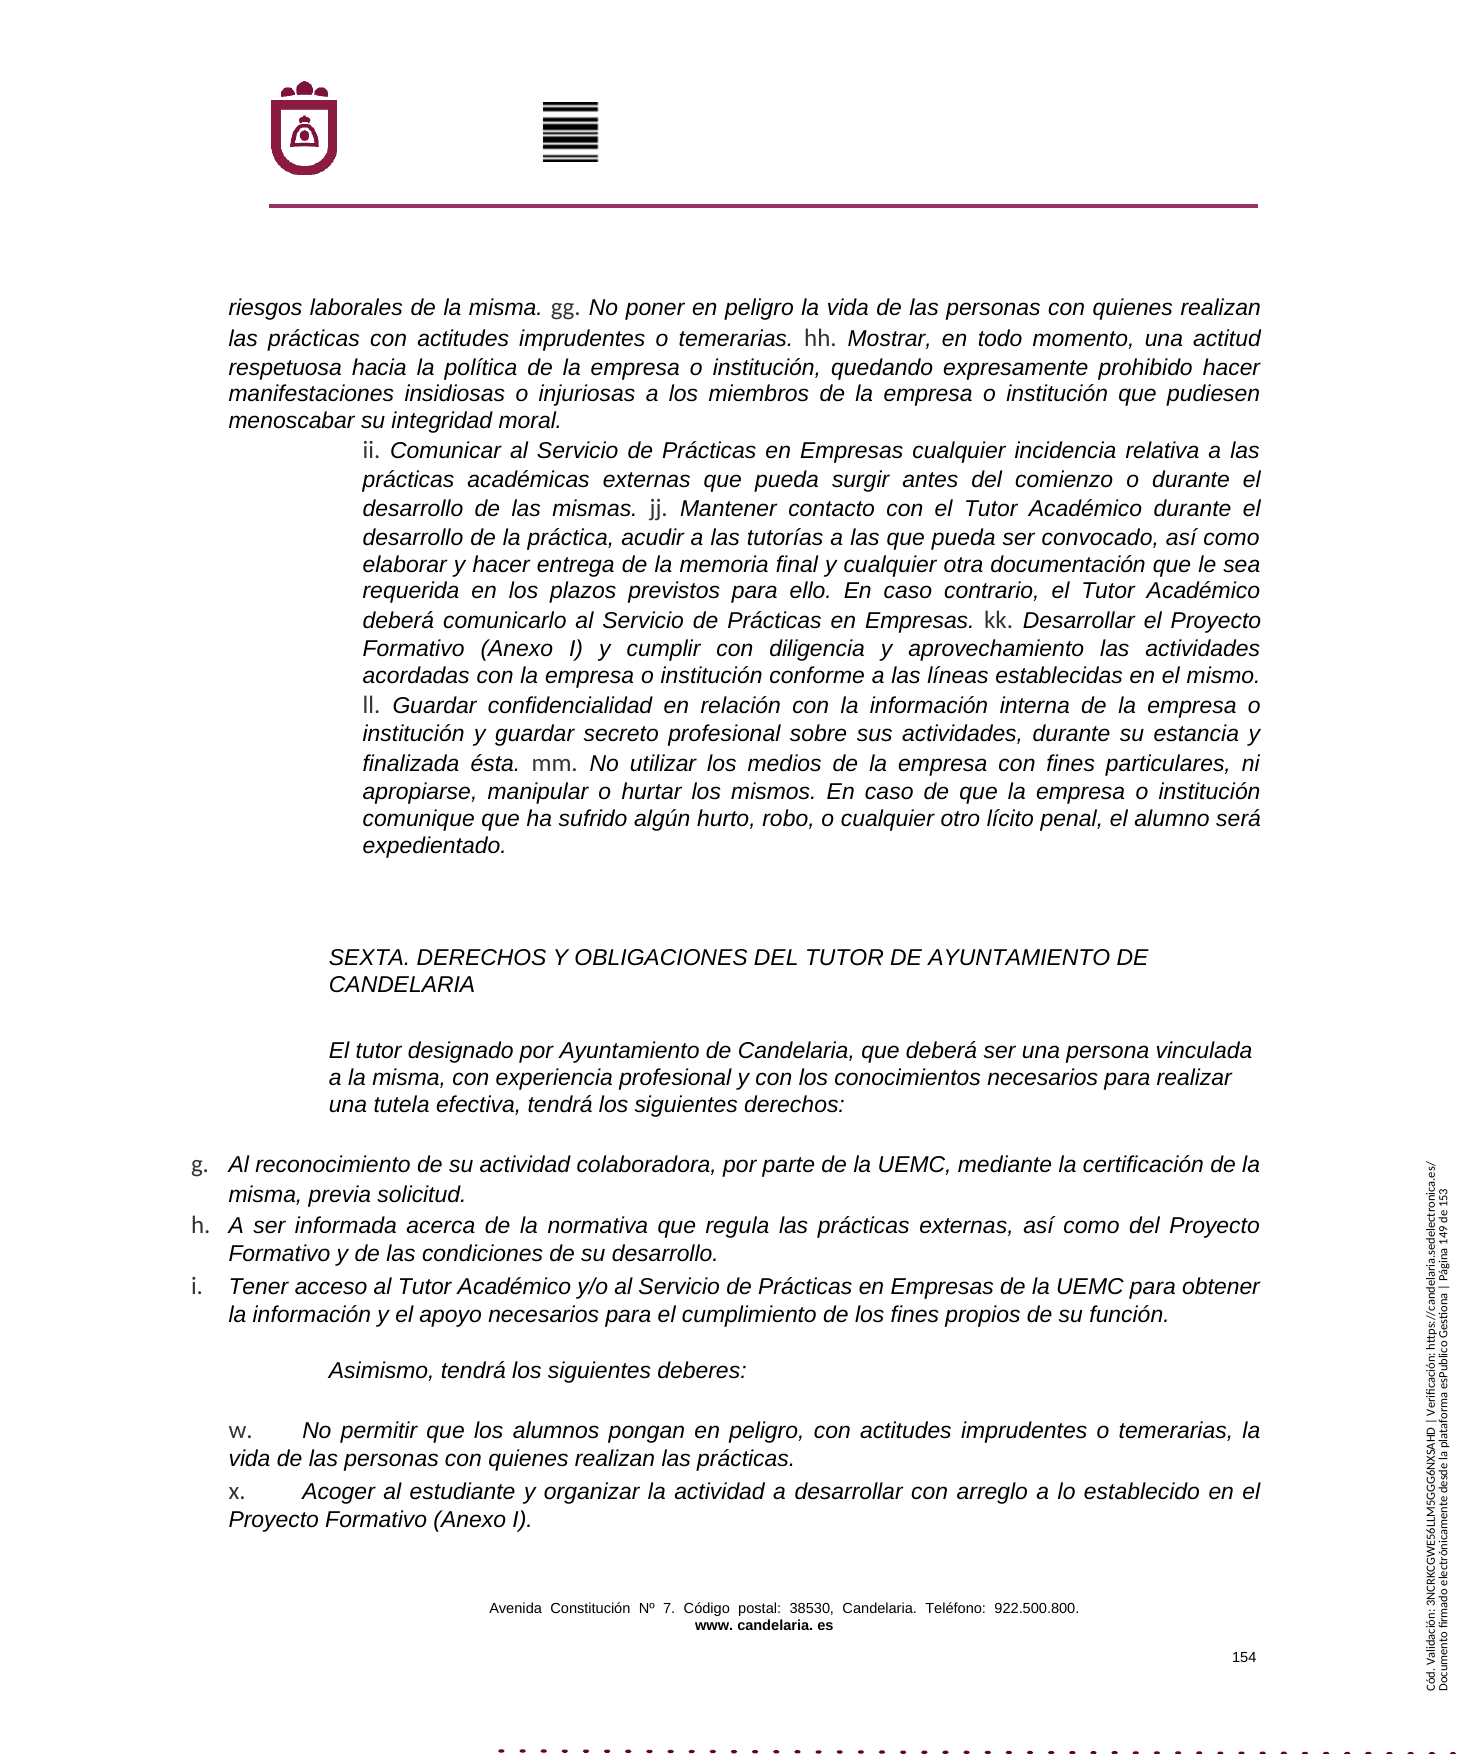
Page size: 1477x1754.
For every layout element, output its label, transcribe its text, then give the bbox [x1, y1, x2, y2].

list Tener acceso al Tutor Académico y/o al Servicio de Prácticas en Empresas de la UEMC para obtener la información y el apoyo necesarios para el cumplimiento de los fines propios de su función. [191, 1270, 1263, 1327]
list Al reconocimiento de su actividad colaboradora, por parte de la UEMC, mediante la certificación de la misma, previa solicitud. [191, 1148, 1263, 1208]
list A ser informada acerca de la normativa que regula las prácticas externas, así como del Proyecto Formativo y de las condiciones de su desarrollo. [191, 1209, 1263, 1266]
list riesgos laborales de la misma. gg. No poner en peligro la vida de las personas con quienes realizan las prácticas con actitudes imprudentes o temerarias. hh. Mostrar, en todo momento, una actitud respetuosa hacia la política de la empresa o institución, quedando expresamente prohibido hacer manifestaciones insidiosas o injuriosas a los miembros de la empresa o institución que pudiesen menoscabar su integridad moral. [191, 291, 1263, 434]
text El tutor designado por Ayuntamiento de Candelaria, que deberá ser una persona vinculada a la misma, con experiencia profesional y con los conocimientos necesarios para realizar una tutela efectiva, tendrá los siguientes derechos: [329, 1037, 1264, 1117]
list Acoger al estudiante y organizar la actividad a desarrollar con arreglo a lo establecido en el Proyecto Formativo (Anexo I). [228, 1475, 1263, 1532]
text Asimismo, tendrá los siguientes deberes: [329, 1357, 1263, 1383]
text SEXTA. DERECHOS Y OBLIGACIONES DEL TUTOR DE AYUNTAMIENTO DE [329, 943, 1263, 970]
text ii. Comunicar al Servicio de Prácticas en Empresas cualquier incidencia relativa a las prácticas académicas externas que pueda surgir antes del comienzo o durante el desarrollo de las mismas. jj. Mantener contacto con el Tutor Académico durante el desarrollo de la práctica, acudir a las tutorías a las que pueda ser convocado, así como elaborar y hacer entrega de la memoria final y cualquier otra documentación que le sea requerida en los plazos previstos para ello. En caso contrario, el Tutor Académico deberá comunicarlo al Servicio de Prácticas en Empresas. kk. Desarrollar el Proyecto Formativo (Anexo I) y cumplir con diligencia y aprovechamiento las actividades acordadas con la empresa o institución conforme a las líneas establecidas en el mismo. ll. Guardar confidencialidad en relación con la información interna de la empresa o institución y guardar secreto profesional sobre sus actividades, durante su estancia y finalizada ésta. mm. No utilizar los medios de la empresa con fines particulares, ni apropiarse, manipular o hurtar los mismos. En caso de que la empresa o institución comunique que ha sufrido algún hurto, robo, o cualquier otro lícito penal, el alumno será expedientado. [362, 435, 1263, 858]
text CANDELARIA [329, 971, 1263, 997]
list No permitir que los alumnos pongan en peligro, con actitudes imprudentes o temerarias, la vida de las personas con quienes realizan las prácticas. [228, 1414, 1263, 1471]
